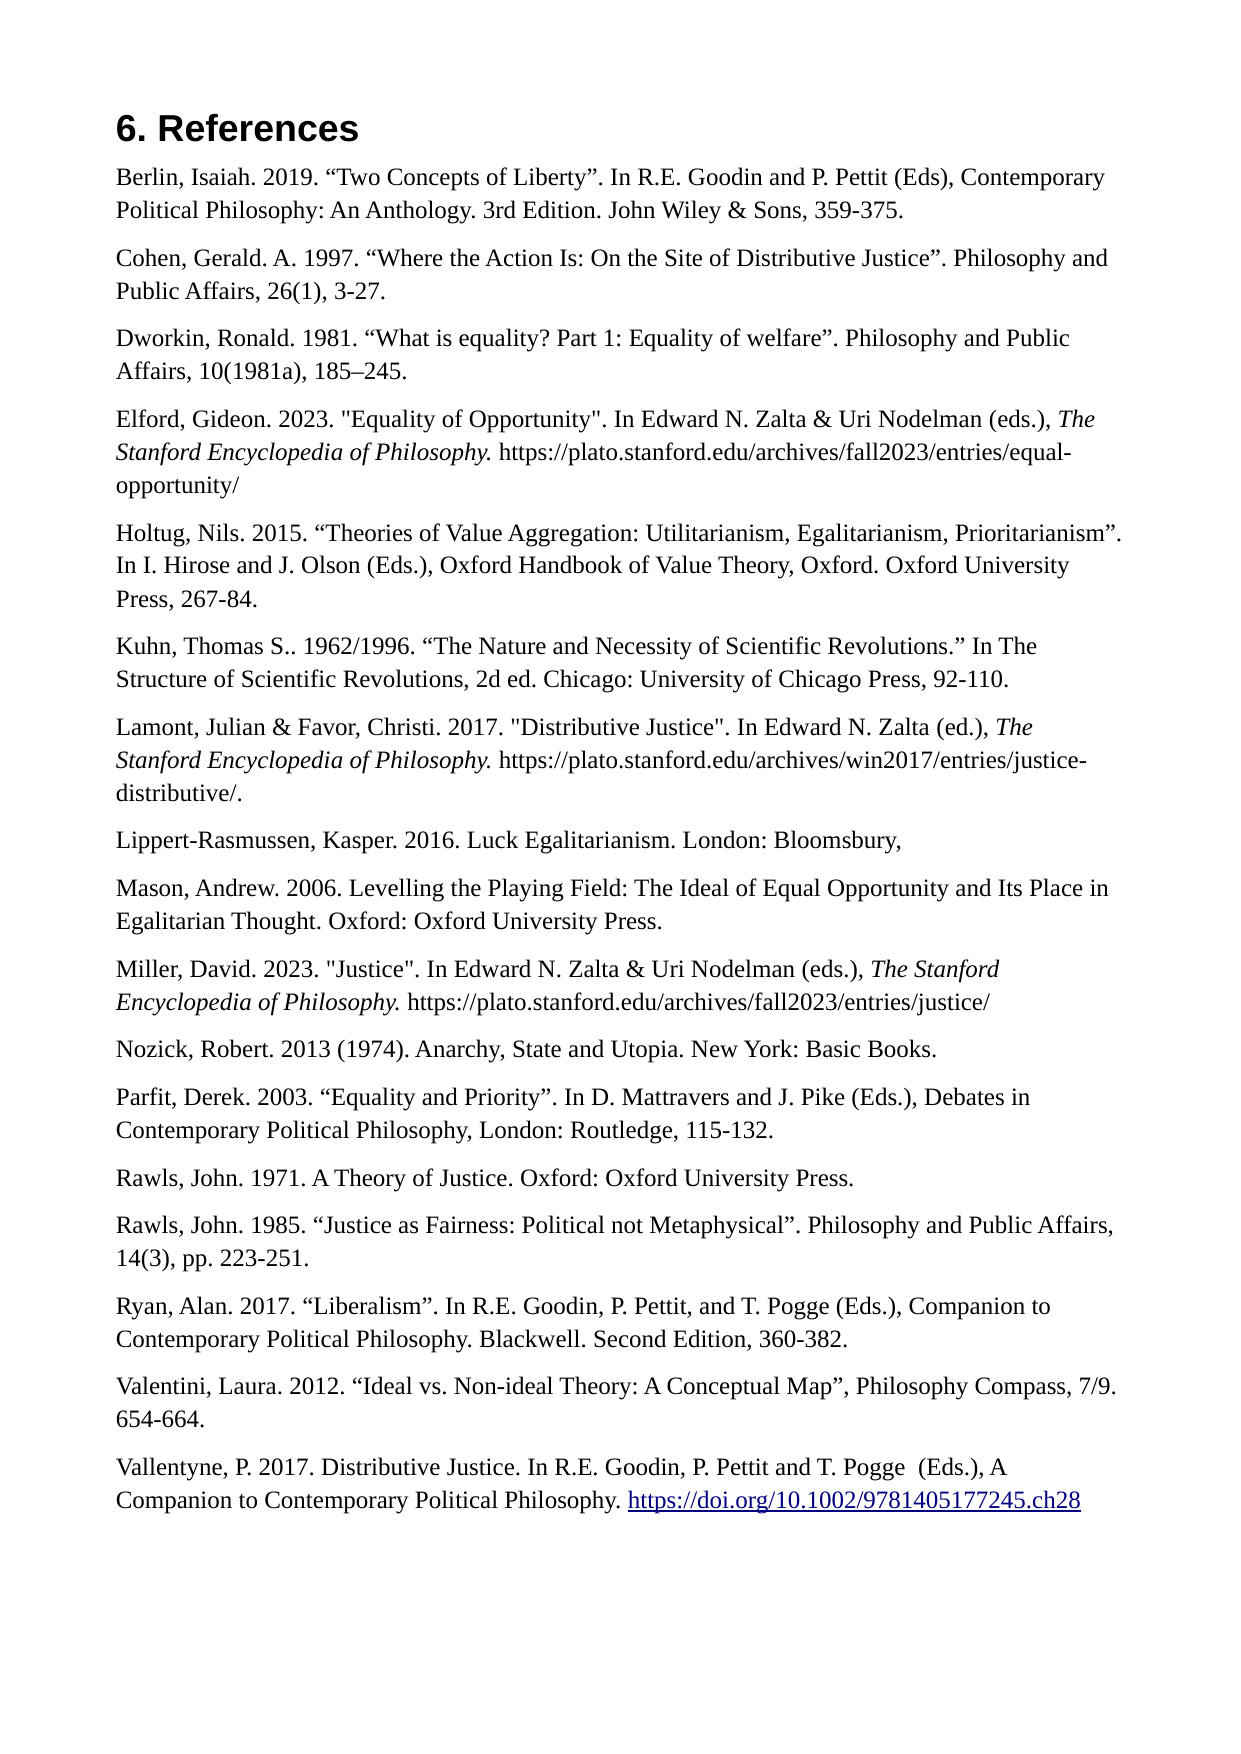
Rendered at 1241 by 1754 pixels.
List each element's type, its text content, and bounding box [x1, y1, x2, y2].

text Berlin, Isaiah. 2019. “Two Concepts of Liberty”. In R.E. Goodin and P. Pettit (Eds), Contemporary Political Philosophy: An Anthology. 3rd Edition. John Wiley & Sons, 359-375. [116, 162, 1125, 224]
text Miller, David. 2023. "Justice". In Edward N. Zalta & Uri Nodelman (eds.), The Stanford Encyclopedia of Philosophy. https://plato.stanford.edu/archives/fall2023/entries/justice/ [116, 954, 1125, 1016]
text Vallentyne, P. 2017. Distributive Justice. In R.E. Goodin, P. Pettit and T. Pogge (Eds.), A Companion to Contemporary Political Philosophy. https://doi.org/10.1002/9781405177245.ch28 [116, 1452, 1125, 1514]
text Kuhn, Thomas S.. 1962/1996. “The Nature and Necessity of Scientific Revolutions.” In The Structure of Scientific Revolutions, 2d ed. Chicago: University of Chicago Press, 92-110. [116, 631, 1125, 693]
text Rawls, John. 1985. “Justice as Fairness: Political not Metaphysical”. Philosophy and Public Affairs, 14(3), pp. 223-251. [116, 1210, 1125, 1272]
text Dworkin, Ronald. 1981. “What is equality? Part 1: Equality of welfare”. Philosophy and Public Affairs, 10(1981a), 185–245. [116, 323, 1125, 385]
text Holtug, Nils. 2015. “Theories of Value Aggregation: Utilitarianism, Egalitarianism, Prioritarianism”. In I. Hirose and J. Olson (Eds.), Oxford Handbook of Value Theory, Oxford. Oxford University Press, 267-84. [116, 518, 1125, 612]
text Lamont, Julian & Favor, Christi. 2017. "Distributive Justice". In Edward N. Zalta (ed.), The Stanford Encyclopedia of Philosophy. https://plato.stanford.edu/archives/win2017/entries/justice-distributive/. [116, 712, 1125, 807]
text Parfit, Derek. 2003. “Equality and Priority”. In D. Mattravers and J. Pike (Eds.), Debates in Contemporary Political Philosophy, London: Routledge, 115-132. [116, 1082, 1125, 1144]
text Elford, Gideon. 2023. "Equality of Opportunity". In Edward N. Zalta & Uri Nodelman (eds.), The Stanford Encyclopedia of Philosophy. https://plato.stanford.edu/archives/fall2023/entries/equal-opportunity/ [116, 404, 1125, 499]
text Valentini, Laura. 2012. “Ideal vs. Non-ideal Theory: A Conceptual Map”, Philosophy Compass, 7/9. 654-664. [116, 1371, 1125, 1433]
subtitle 6. References [116, 106, 1125, 149]
text Rawls, John. 1971. A Theory of Justice. Oxford: Oxford University Press. [116, 1163, 1125, 1191]
text Cohen, Gerald. A. 1997. “Where the Action Is: On the Site of Distributive Justice”. Philosophy and Public Affairs, 26(1), 3-27. [116, 243, 1125, 304]
text Lippert-Rasmussen, Kasper. 2016. Luck Egalitarianism. London: Bloomsbury, [116, 826, 1125, 854]
text Nozick, Robert. 2013 (1974). Anarchy, State and Utopia. New York: Basic Books. [116, 1034, 1125, 1063]
text Ryan, Alan. 2017. “Liberalism”. In R.E. Goodin, P. Pettit, and T. Pogge (Eds.), Companion to Contemporary Political Philosophy. Blackwell. Second Edition, 360-382. [116, 1291, 1125, 1353]
text Mason, Andrew. 2006. Levelling the Playing Field: The Ideal of Equal Opportunity and Its Place in Egalitarian Thought. Oxford: Oxford University Press. [116, 873, 1125, 935]
